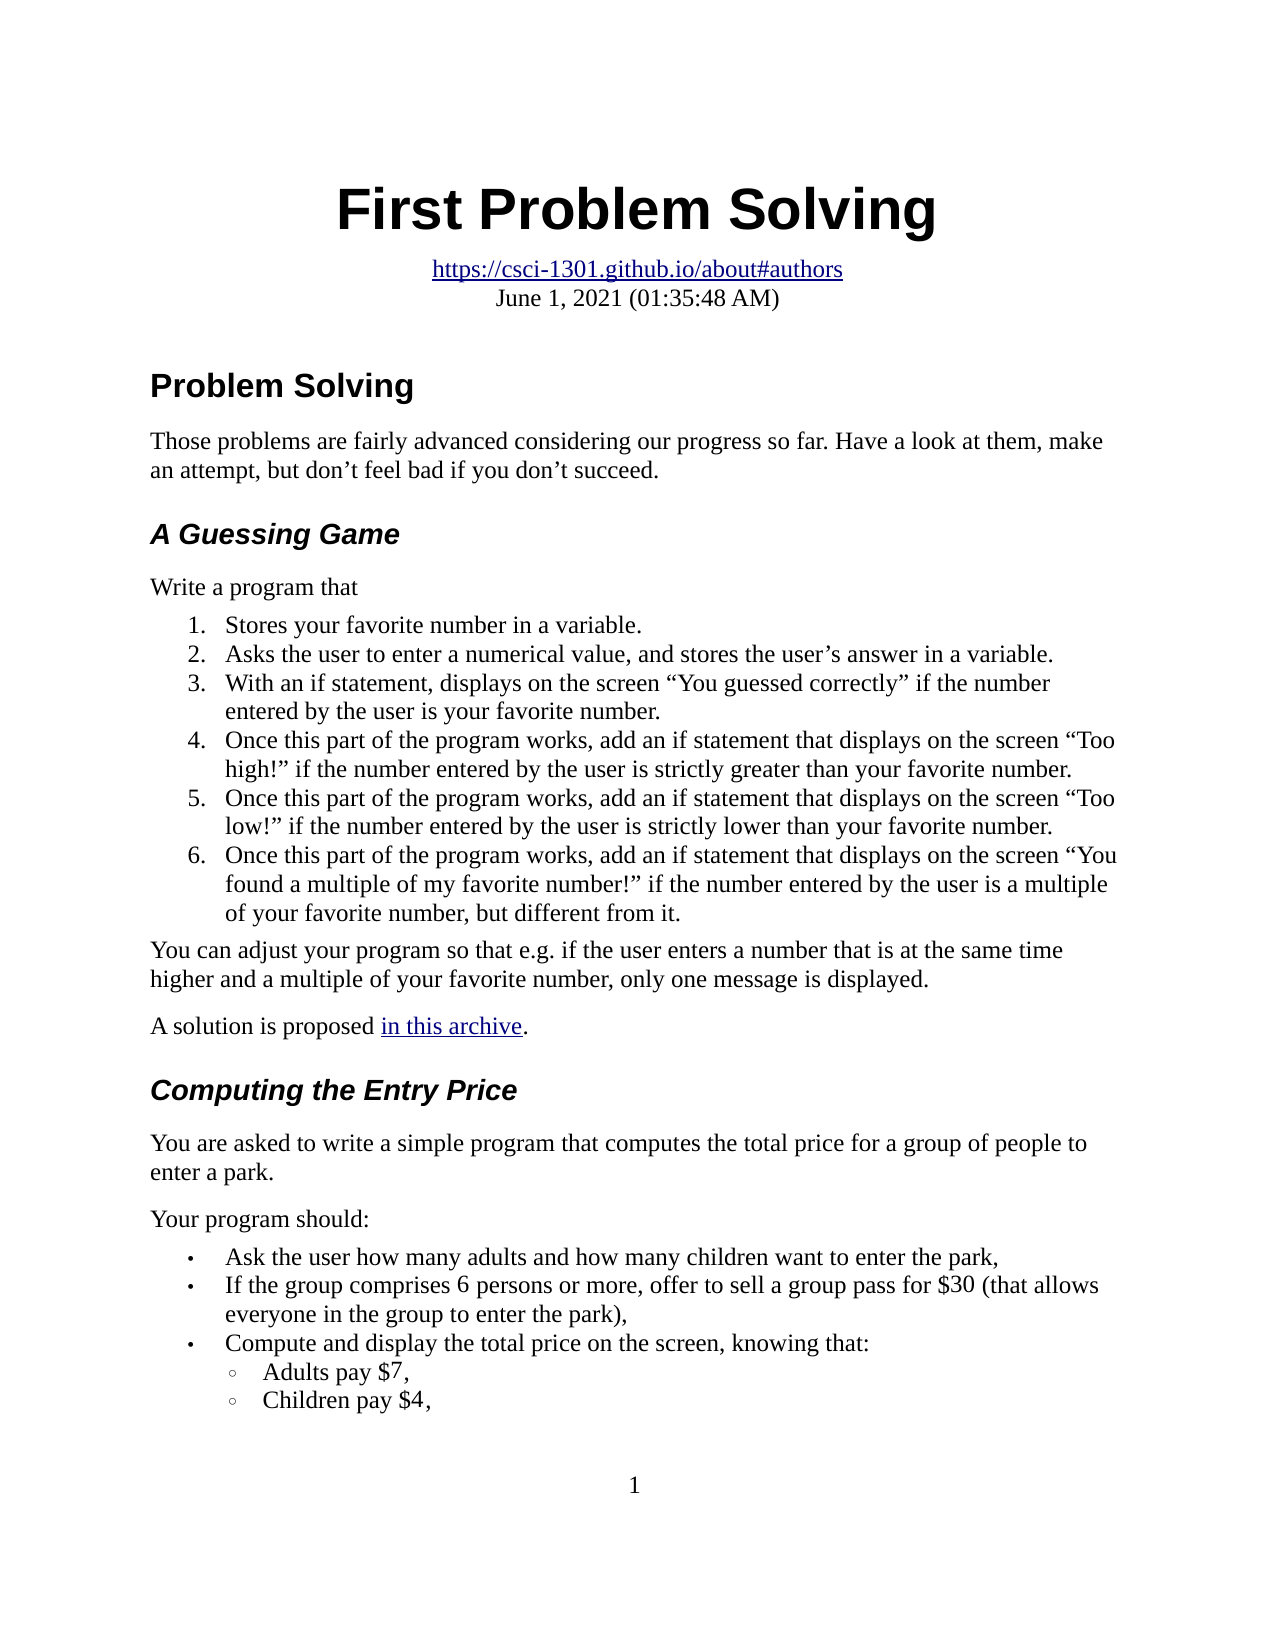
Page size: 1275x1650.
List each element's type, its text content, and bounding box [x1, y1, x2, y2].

subtitle Problem Solving [150, 366, 1125, 404]
text June 1, 2021 (01:35:48 AM) [150, 283, 1125, 312]
text You are asked to write a simple program that computes the total price for a group of people to enter a park. [150, 1128, 1125, 1186]
text Write a program that [150, 572, 1125, 601]
text You can adjust your program so that e.g. if the user enters a number that is at the same time higher and a multiple of your favorite number, only one message is displayed. [150, 935, 1125, 993]
text https://csci-1301.github.io/about#authors [150, 254, 1125, 283]
list If the group comprises persons or more, offer to sell a group pass for $ (that allows everyone in the group to enter the park), [187, 1270, 1125, 1328]
list Once this part of the program works, add an if statement that displays on the screen “Too high!” if the number entered by the user is strictly greater than your favorite number. [187, 725, 1125, 783]
subtitle Computing the Entry Price [150, 1073, 1125, 1107]
list Once this part of the program works, add an if statement that displays on the screen “Too low!” if the number entered by the user is strictly lower than your favorite number. [187, 783, 1125, 840]
list Stores your favorite number in a variable. [187, 610, 1125, 639]
list With an if statement, displays on the screen “You guessed correctly” if the number entered by the user is your favorite number. [187, 668, 1125, 725]
text A solution is proposed in this archive. [150, 1011, 1125, 1039]
list Asks the user to enter a numerical value, and stores the user’s answer in a variable. [187, 639, 1125, 668]
text Those problems are fairly advanced considering our progress so far. Have a look at them, make an attempt, but don’t feel bad if you don’t succeed. [150, 426, 1125, 483]
list Ask the user how many adults and how many children want to enter the park, [187, 1242, 1125, 1270]
title First Problem Solving [150, 175, 1125, 242]
list Compute and display the total price on the screen, knowing that: [187, 1328, 1125, 1357]
subtitle A Guessing Game [150, 517, 1125, 551]
list Children pay $, [225, 1385, 1125, 1414]
list Adults pay $, [225, 1357, 1125, 1385]
list Once this part of the program works, add an if statement that displays on the screen “You found a multiple of my favorite number!” if the number entered by the user is a multiple of your favorite number, but different from it. [187, 840, 1125, 926]
text Your program should: [150, 1204, 1125, 1233]
